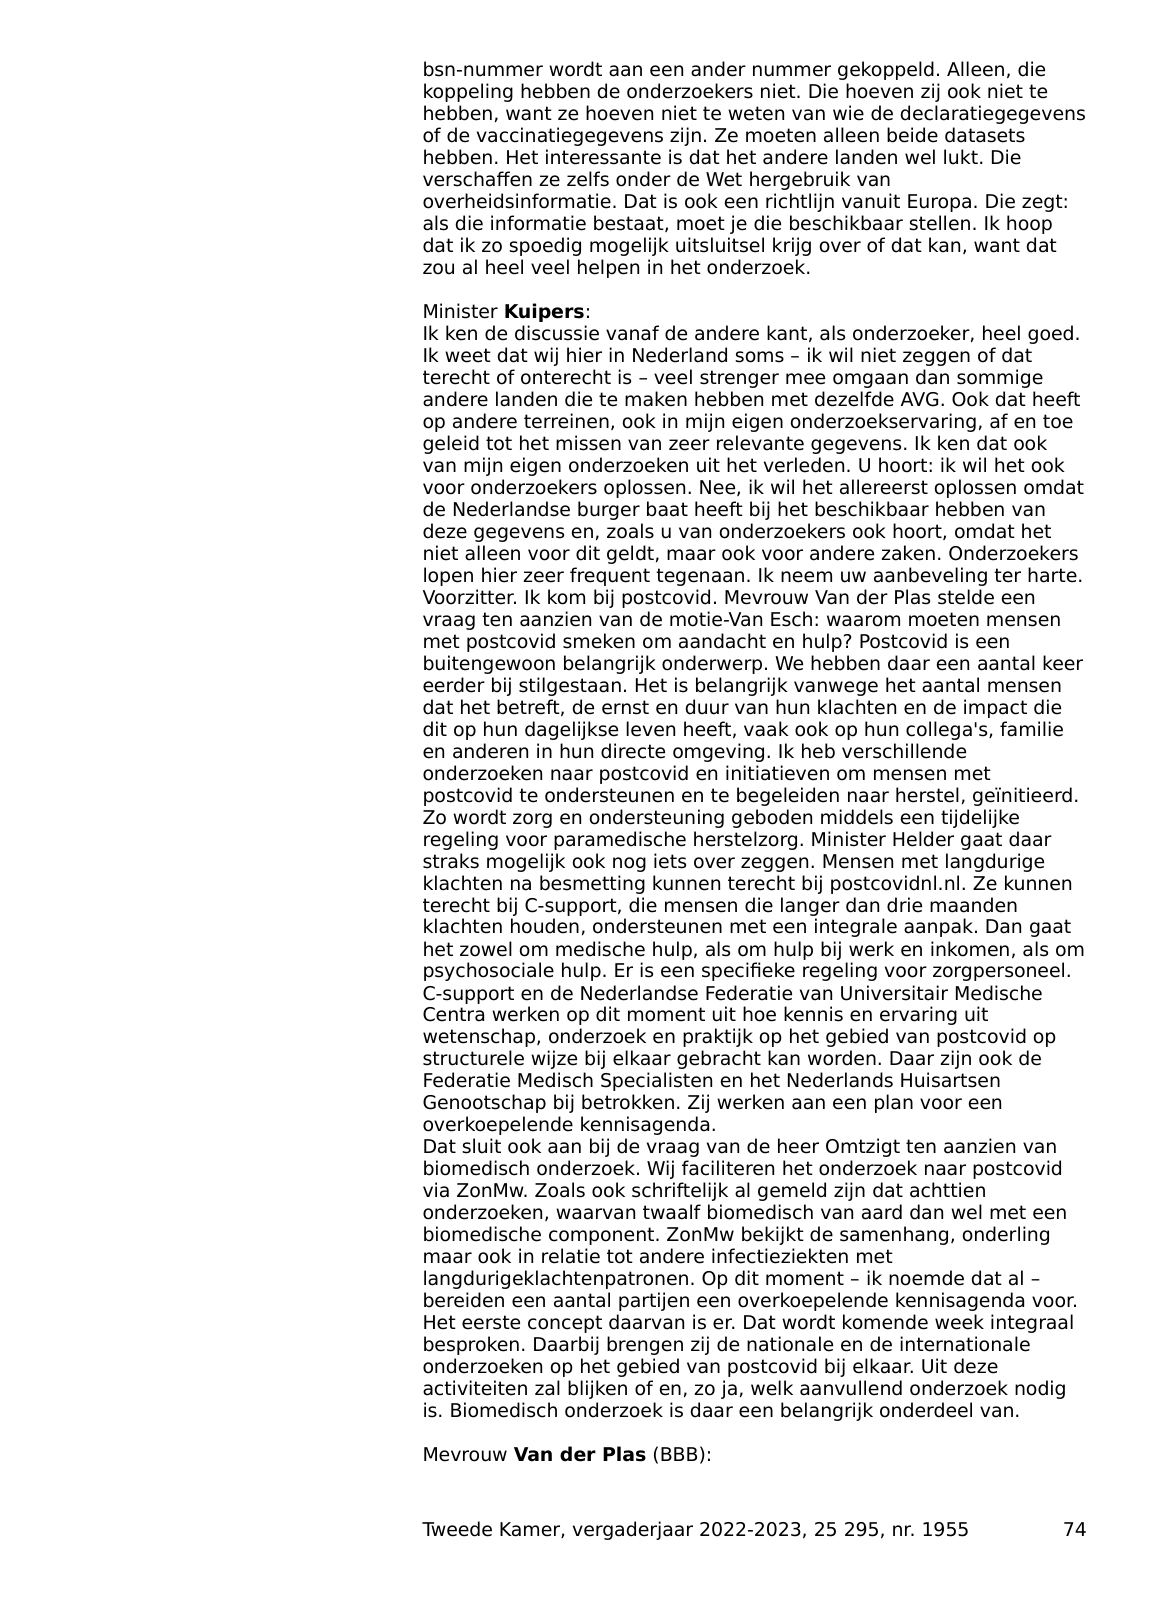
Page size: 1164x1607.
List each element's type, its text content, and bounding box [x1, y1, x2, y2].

text Minister Kuipers: [422, 301, 1087, 323]
text bsn-nummer wordt aan een ander nummer gekoppeld. Alleen, die koppeling hebben de onderzoekers niet. Die hoeven zij ook niet te hebben, want ze hoeven niet te weten van wie de declaratiegegevens of de vaccinatiegegevens zijn. Ze moeten alleen beide datasets hebben. Het interessante is dat het andere landen wel lukt. Die verschaffen ze zelfs onder de Wet hergebruik van overheidsinformatie. Dat is ook een richtlijn vanuit Europa. Die zegt: als die informatie bestaat, moet je die beschikbaar stellen. Ik hoop dat ik zo spoedig mogelijk uitsluitsel krijg over of dat kan, want dat zou al heel veel helpen in het onderzoek. [422, 59, 1087, 279]
text Ik ken de discussie vanaf de andere kant, als onderzoeker, heel goed. Ik weet dat wij hier in Nederland soms – ik wil niet zeggen of dat terecht of onterecht is – veel strenger mee omgaan dan sommige andere landen die te maken hebben met dezelfde AVG. Ook dat heeft op andere terreinen, ook in mijn eigen onderzoekservaring, af en toe geleid tot het missen van zeer relevante gegevens. Ik ken dat ook van mijn eigen onderzoeken uit het verleden. U hoort: ik wil het ook voor onderzoekers oplossen. Nee, ik wil het allereerst oplossen omdat de Nederlandse burger baat heeft bij het beschikbaar hebben van deze gegevens en, zoals u van onderzoekers ook hoort, omdat het niet alleen voor dit geldt, maar ook voor andere zaken. Onderzoekers lopen hier zeer frequent tegenaan. Ik neem uw aanbeveling ter harte. [422, 323, 1087, 587]
text Voorzitter. Ik kom bij postcovid. Mevrouw Van der Plas stelde een vraag ten aanzien van de motie-Van Esch: waarom moeten mensen met postcovid smeken om aandacht en hulp? Postcovid is een buitengewoon belangrijk onderwerp. We hebben daar een aantal keer eerder bij stilgestaan. Het is belangrijk vanwege het aantal mensen dat het betreft, de ernst en duur van hun klachten en de impact die dit op hun dagelijkse leven heeft, vaak ook op hun collega's, familie en anderen in hun directe omgeving. Ik heb verschillende onderzoeken naar postcovid en initiatieven om mensen met postcovid te ondersteunen en te begeleiden naar herstel, geïnitieerd. Zo wordt zorg en ondersteuning geboden middels een tijdelijke regeling voor paramedische herstelzorg. Minister Helder gaat daar straks mogelijk ook nog iets over zeggen. Mensen met langdurige klachten na besmetting kunnen terecht bij postcovidnl.nl. Ze kunnen terecht bij C-support, die mensen die langer dan drie maanden klachten houden, ondersteunen met een integrale aanpak. Dan gaat het zowel om medische hulp, als om hulp bij werk en inkomen, als om psychosociale hulp. Er is een specifieke regeling voor zorgpersoneel. C-support en de Nederlandse Federatie van Universitair Medische Centra werken op dit moment uit hoe kennis en ervaring uit wetenschap, onderzoek en praktijk op het gebied van postcovid op structurele wijze bij elkaar gebracht kan worden. Daar zijn ook de Federatie Medisch Specialisten en het Nederlands Huisartsen Genootschap bij betrokken. Zij werken aan een plan voor een overkoepelende kennisagenda. [422, 587, 1087, 1136]
text Mevrouw Van der Plas (BBB): [422, 1444, 1087, 1466]
text Dat sluit ook aan bij de vraag van de heer Omtzigt ten aanzien van biomedisch onderzoek. Wij faciliteren het onderzoek naar postcovid via ZonMw. Zoals ook schriftelijk al gemeld zijn dat achttien onderzoeken, waarvan twaalf biomedisch van aard dan wel met een biomedische component. ZonMw bekijkt de samenhang, onderling maar ook in relatie tot andere infectieziekten met langdurigeklachtenpatronen. Op dit moment – ik noemde dat al – bereiden een aantal partijen een overkoepelende kennisagenda voor. Het eerste concept daarvan is er. Dat wordt komende week integraal besproken. Daarbij brengen zij de nationale en de internationale onderzoeken op het gebied van postcovid bij elkaar. Uit deze activiteiten zal blijken of en, zo ja, welk aanvullend onderzoek nodig is. Biomedisch onderzoek is daar een belangrijk onderdeel van. [422, 1136, 1087, 1422]
